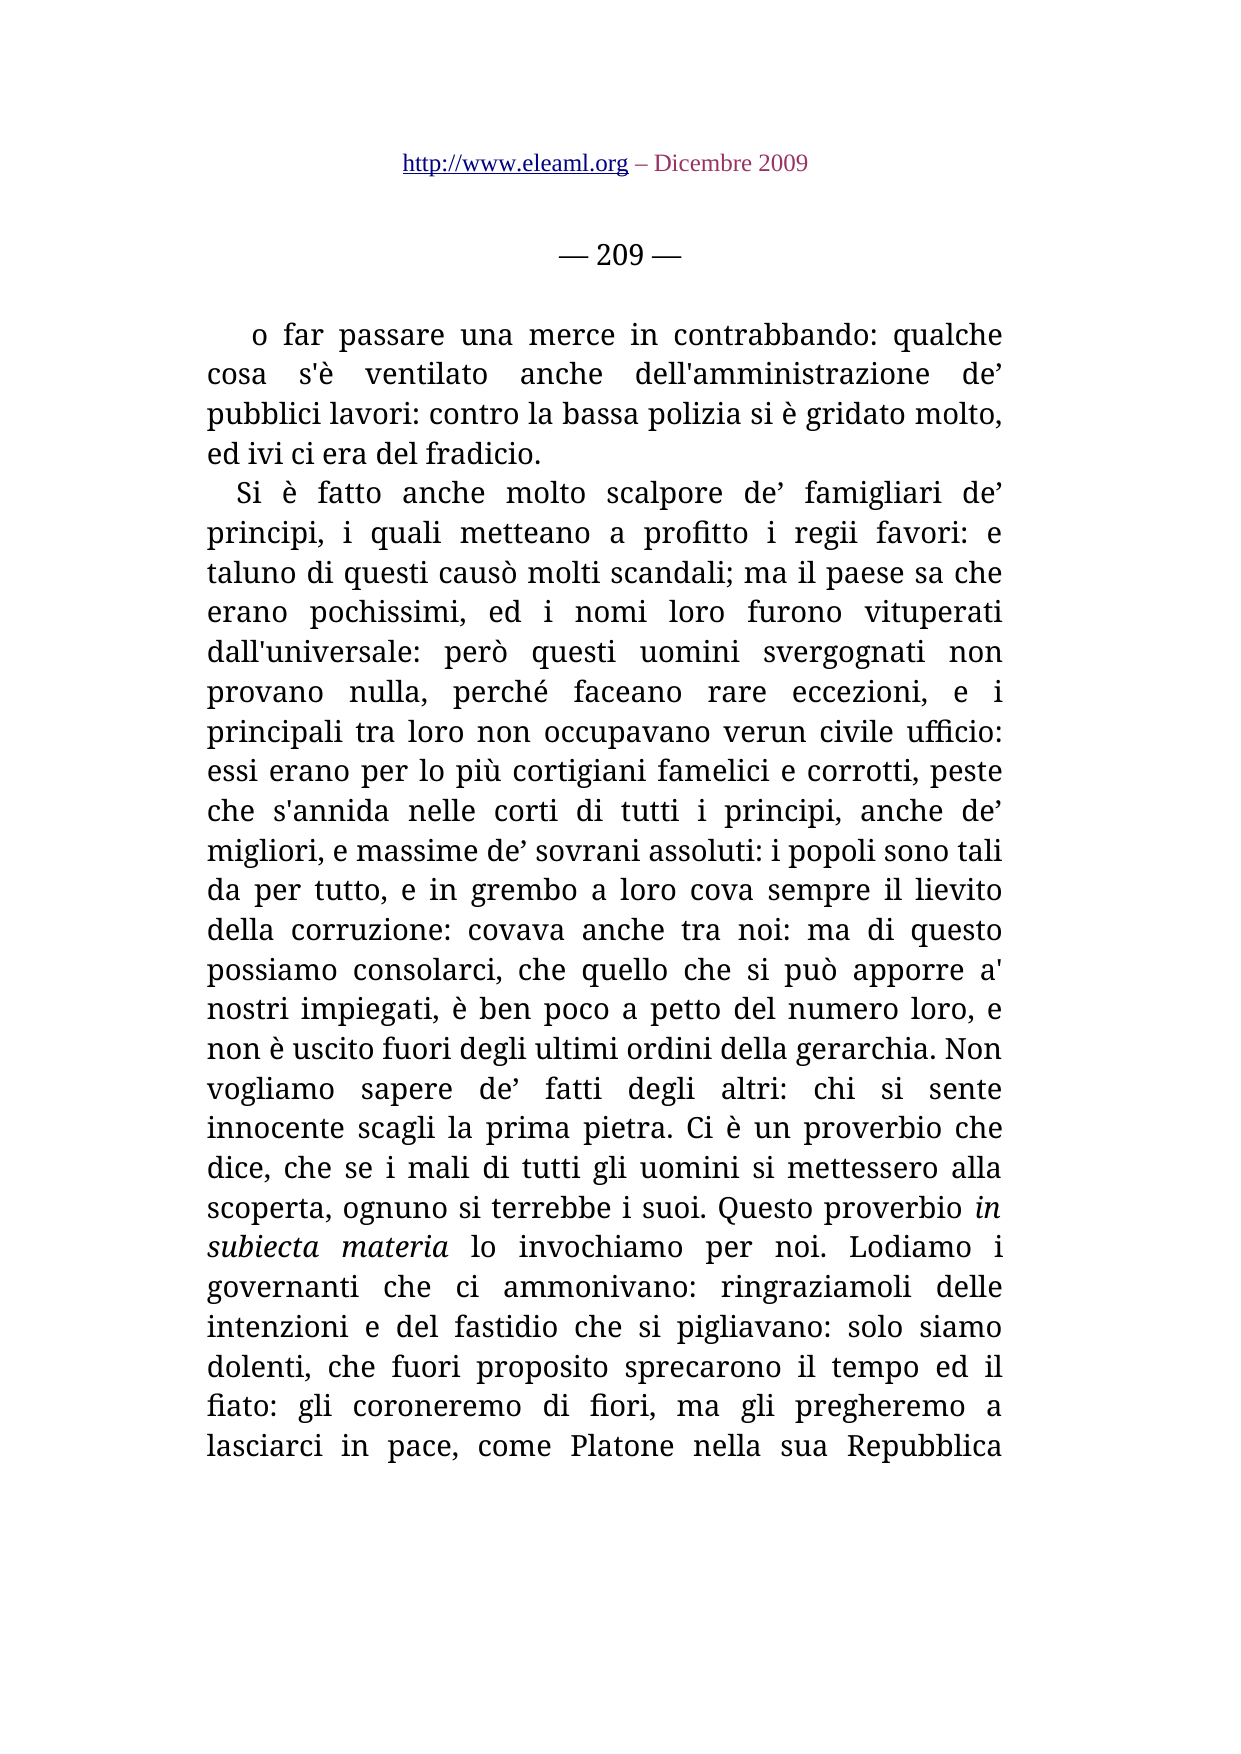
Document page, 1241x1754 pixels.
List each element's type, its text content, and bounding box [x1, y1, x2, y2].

text o far passare una merce in contrabbando: qualche cosa s'è ventilato anche dell'amministrazione de’ pubblici lavori: contro la bassa polizia si è gridato molto, ed ivi ci era del fradicio. [207, 314, 1004, 473]
text Si è fatto anche molto scalpore de’ famigliari de’ principi, i quali metteano a profitto i regii favori: e taluno di questi causò molti scandali; ma il paese sa che erano pochissimi, ed i nomi loro furono vituperati dall'universale: però questi uomini svergognati non provano nulla, perché faceano rare eccezioni, e i principali tra loro non occupavano verun civile ufficio: essi erano per lo più cortigiani famelici e corrotti, peste che s'annida nelle corti di tutti i principi, anche de’ migliori, e massime de’ sovrani assoluti: i popoli sono tali da per tutto, e in grembo a loro cova sempre il lievito della corruzione: covava anche tra noi: ma di questo possiamo consolarci, che quello che si può apporre a' nostri impiegati, è ben poco a petto del numero loro, e non è uscito fuori degli ultimi ordini della gerarchia. Non vogliamo sapere de’ fatti degli altri: chi si sente innocente scagli la prima pietra. Ci è un proverbio che dice, che se i mali di tutti gli uomini si mettessero alla scoperta, ognuno si terrebbe i suoi. Questo proverbio in subiecta materia lo invochiamo per noi. Lodiamo i governanti che ci ammonivano: ringraziamoli delle intenzioni e del fastidio che si pigliavano: solo siamo dolenti, che fuori proposito sprecarono il tempo ed il fiato: gli coroneremo di fiori, ma gli pregheremo a lasciarci in pace, come Platone nella sua Repubblica [207, 473, 1004, 1465]
text — 209 — [207, 234, 1004, 274]
